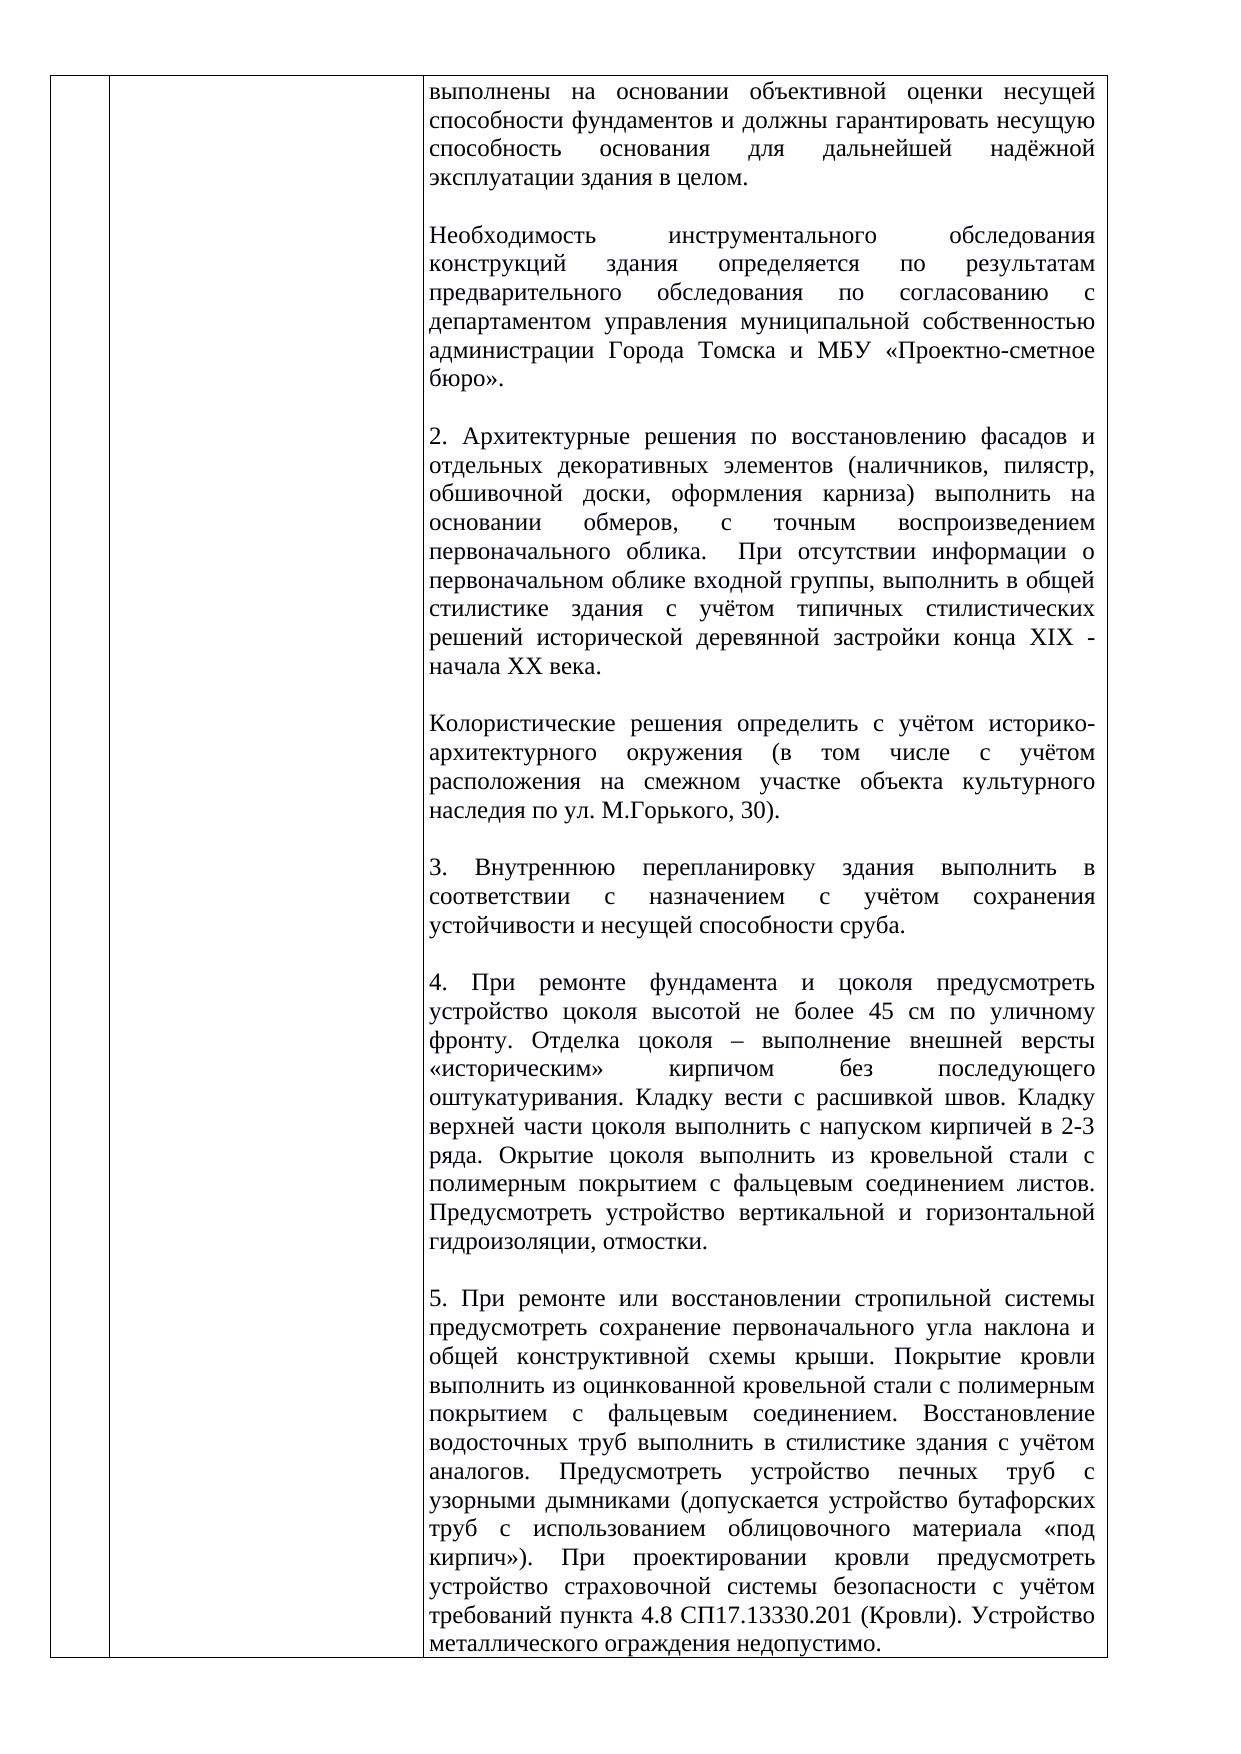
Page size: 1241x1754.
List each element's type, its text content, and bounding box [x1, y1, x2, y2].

table_cell [51, 76, 109, 1657]
table_cell [110, 76, 423, 1657]
table_cell выполнены на основании объективной оценки несущей способности фундаментов и должны гарантировать несущую способность основания для дальнейшей надёжной эксплуатации здания в целом. Необходимость инструментального обследования конструкций здания определяется по результатам предварительного обследования по согласованию с департаментом управления муниципальной собственностью администрации Города Томска и МБУ «Проектно-сметное бюро». 2. Архитектурные решения по восстановлению фасадов и отдельных декоративных элементов (наличников, пилястр, обшивочной доски, оформления карниза) выполнить на основании обмеров, с точным воспроизведением первоначального облика. При отсутствии информации о первоначальном облике входной группы, выполнить в общей стилистике здания с учётом типичных стилистических решений исторической деревянной застройки конца XIX - начала XX века. Колористические решения определить с учётом историко-архитектурного окружения (в том числе с учётом расположения на смежном участке объекта культурного наследия по ул. М.Горького, 30). 3. Внутреннюю перепланировку здания выполнить в соответствии с назначением с учётом сохранения устойчивости и несущей способности сруба. 4. При ремонте фундамента и цоколя предусмотреть устройство цоколя высотой не более 45 см по уличному фронту. Отделка цоколя – выполнение внешней версты «историческим» кирпичом без последующего оштукатуривания. Кладку вести с расшивкой швов. Кладку верхней части цоколя выполнить с напуском кирпичей в 2-3 ряда. Окрытие цоколя выполнить из кровельной стали с полимерным покрытием с фальцевым соединением листов. Предусмотреть устройство вертикальной и горизонтальной гидроизоляции, отмостки. 5. При ремонте или восстановлении стропильной системы предусмотреть сохранение первоначального угла наклона и общей конструктивной схемы крыши. Покрытие кровли выполнить из оцинкованной кровельной стали с полимерным покрытием с фальцевым соединением. Восстановление водосточных труб выполнить в стилистике здания с учётом аналогов. Предусмотреть устройство печных труб с узорными дымниками (допускается устройство бутафорских труб с использованием облицовочного материала «под кирпич»). При проектировании кровли предусмотреть устройство страховочной системы безопасности с учётом требований пункта 4.8 СП17.13330.201 (Кровли). Устройство металлического ограждения недопустимо. [424, 76, 1107, 1657]
